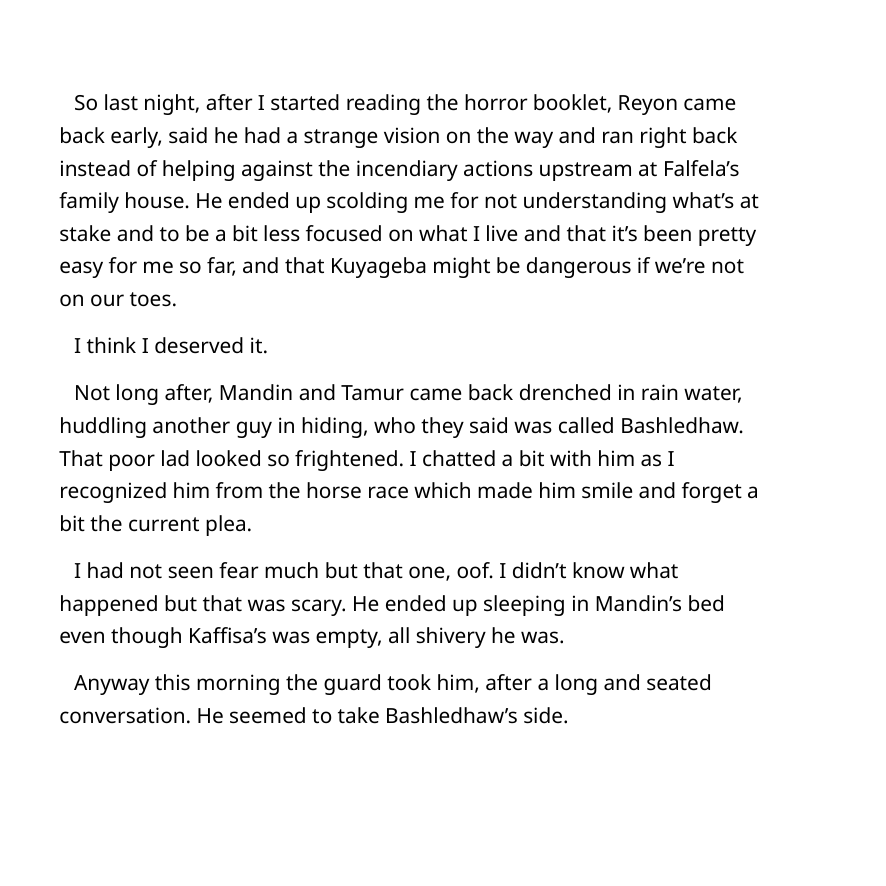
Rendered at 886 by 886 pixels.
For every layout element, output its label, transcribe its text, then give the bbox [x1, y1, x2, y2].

text I think I deserved it. [59, 331, 768, 360]
text So last night, after I started reading the horror booklet, Reyon came back early, said he had a strange vision on the way and ran right back instead of helping against the incendiary actions upstream at Falfela’s family house. He ended up scolding me for not understanding what’s at stake and to be a bit less focused on what I live and that it’s been pretty easy for me so far, and that Kuyageba might be dangerous if we’re not on our toes. [59, 88, 768, 313]
text I had not seen fear much but that one, oof. I didn’t know what happened but that was scary. He ended up sleeping in Mandin’s bed even though Kaffisa’s was empty, all shivery he was. [59, 556, 768, 650]
text Not long after, Mandin and Tamur came back drenched in rain water, huddling another guy in hiding, who they said was called Bashledhaw. That poor lad looked so frightened. I chatted a bit with him as I recognized him from the horse race which made him smile and forget a bit the current plea. [59, 378, 768, 537]
text Anyway this morning the guard took him, after a long and seated conversation. He seemed to take Bashledhaw’s side. [59, 668, 768, 729]
